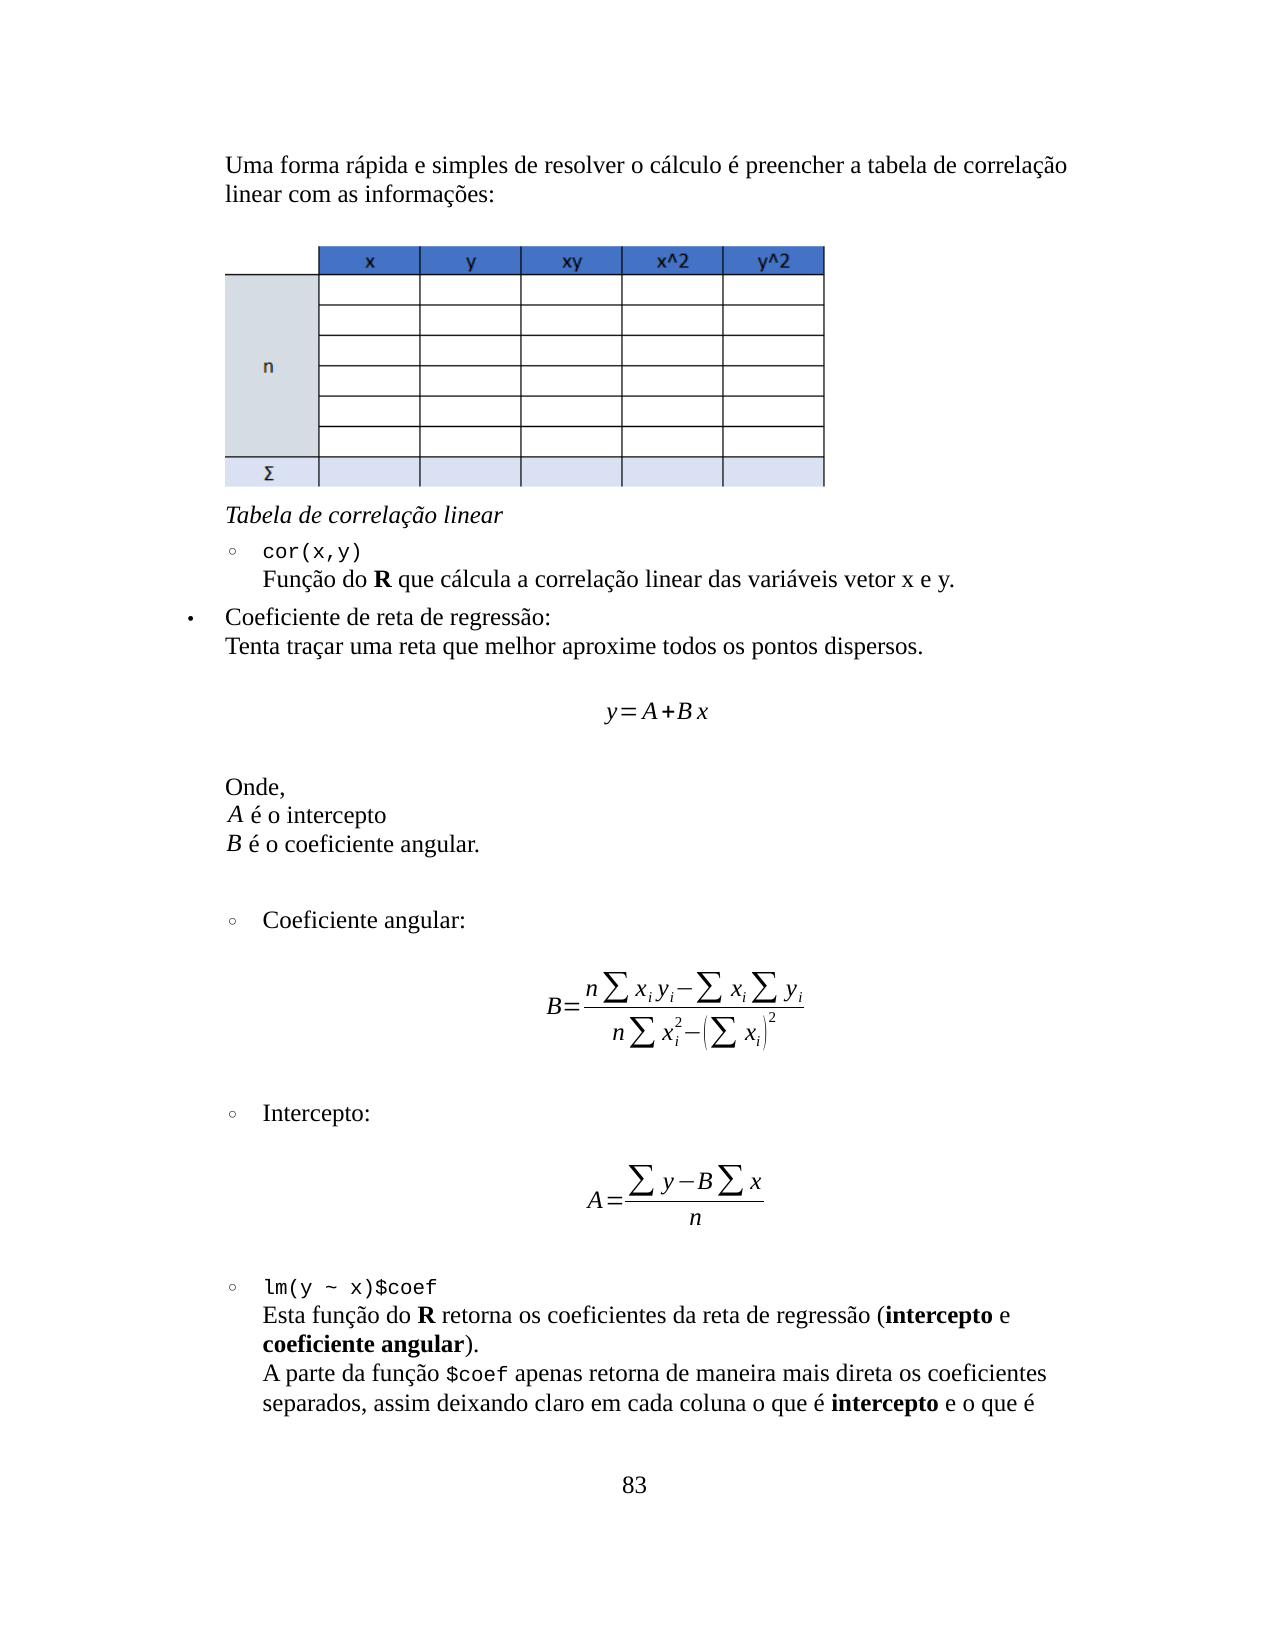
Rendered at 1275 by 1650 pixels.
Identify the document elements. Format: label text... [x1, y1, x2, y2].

picture [225, 245, 826, 488]
list lm(y ~ x)$coef Esta função do R retorna os coeficientes da reta de regressão (intercepto e coeficiente angular). A parte da função $coef apenas retorna de maneira mais direta os coeficientes separados, assim deixando claro em cada coluna o que é intercepto e o que é [225, 1277, 1125, 1416]
list Onde, é o intercepto é o coeficiente angular. [187, 772, 1125, 887]
list cor(x,y) Função do R que cálcula a correlação linear das variáveis vetor x e y. [225, 541, 1125, 593]
list Coeficiente angular: [225, 905, 1125, 962]
list Uma forma rápida e simples de resolver o cálculo é preencher a tabela de correlação linear com as informações: [187, 150, 1125, 236]
list Coeficiente de reta de regressão: Tenta traçar uma reta que melhor aproxime todos os pontos dispersos. [187, 602, 1125, 688]
list Tabela de correlação linear [187, 500, 1125, 528]
list Intercepto: [225, 1098, 1125, 1156]
